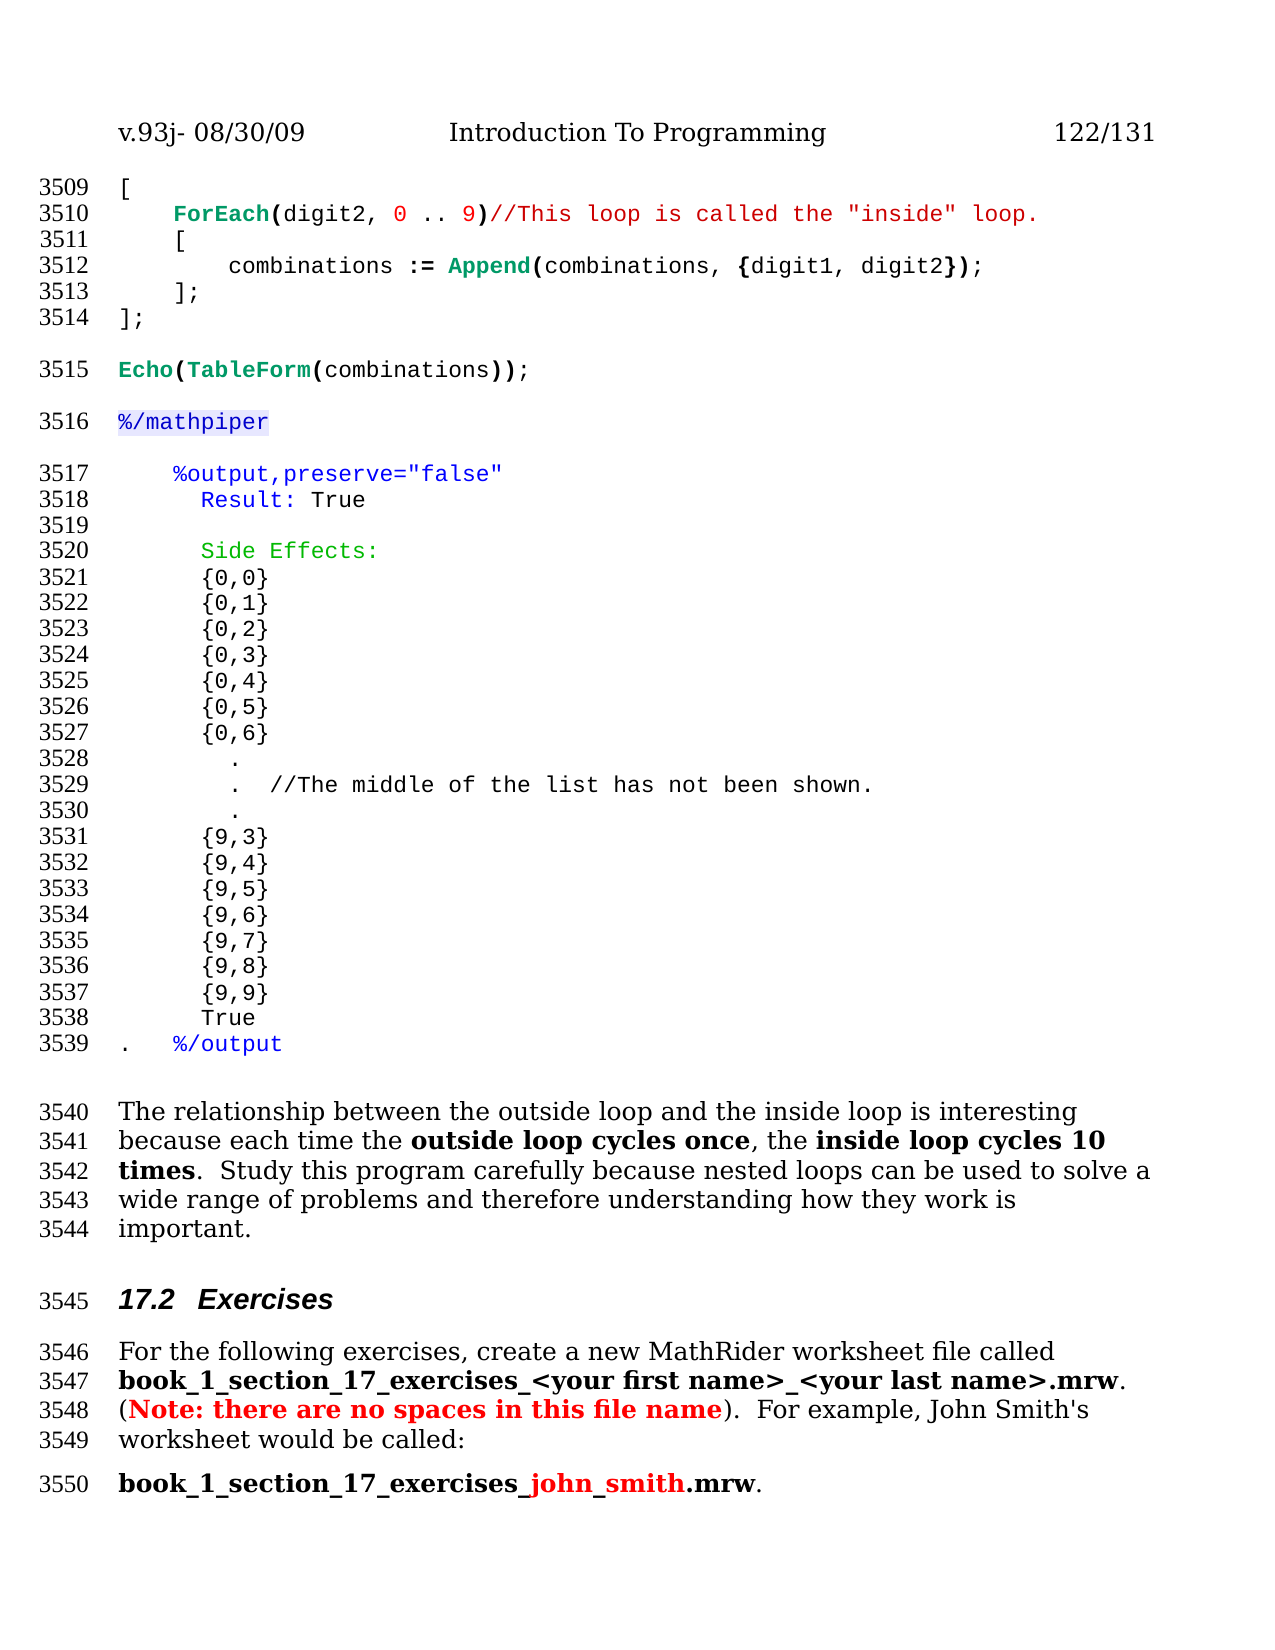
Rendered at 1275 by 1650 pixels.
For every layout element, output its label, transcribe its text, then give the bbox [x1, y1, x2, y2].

text ]; [118, 281, 1157, 306]
text Echo(TableForm(combinations)); [118, 358, 1157, 384]
text [ [118, 177, 1157, 203]
text {0,6} [118, 721, 1157, 747]
text . [118, 799, 1157, 825]
text {9,5} [118, 877, 1157, 903]
text {0,0} [118, 566, 1157, 592]
text True [118, 1007, 1157, 1033]
text {9,6} [118, 903, 1157, 929]
text {9,9} [118, 981, 1157, 1007]
text . [118, 747, 1157, 773]
text {9,4} [118, 851, 1157, 877]
text {0,4} [118, 669, 1157, 696]
text {9,3} [118, 825, 1157, 851]
text {0,3} [118, 644, 1157, 669]
text combinations := Append(combinations, {digit1, digit2}); [118, 254, 1157, 281]
text ForEach(digit2, 0 .. 9)//This loop is called the "inside" loop. [118, 203, 1157, 229]
text %/mathpiper [118, 410, 1157, 436]
text . //The middle of the list has not been shown. [118, 773, 1157, 799]
subtitle Exercises [118, 1282, 1157, 1316]
text {0,1} [118, 592, 1157, 618]
text Side Effects: [118, 540, 1157, 566]
text The relationship between the outside loop and the inside loop is interesting because each time the outside loop cycles once, the inside loop cycles 10 times. Study this program carefully because nested loops can be used to solve a wide range of problems and therefore understanding how they work is important. [118, 1097, 1157, 1243]
text {9,7} [118, 929, 1157, 955]
text ]; [118, 306, 1157, 332]
text . %/output [118, 1033, 1157, 1059]
text {9,8} [118, 955, 1157, 981]
text For the following exercises, create a new MathRider worksheet file called book_1_section_17_exercises_<your first name>_<your last name>.mrw. (Note: there are no spaces in this file name). For example, John Smith's worksheet would be called: [118, 1337, 1157, 1454]
text Result: True [118, 488, 1157, 514]
text {0,2} [118, 618, 1157, 644]
text [ [118, 229, 1157, 254]
text {0,5} [118, 696, 1157, 721]
text book_1_section_17_exercises_john_smith.mrw. [118, 1469, 1157, 1498]
text %output,preserve="false" [118, 462, 1157, 488]
